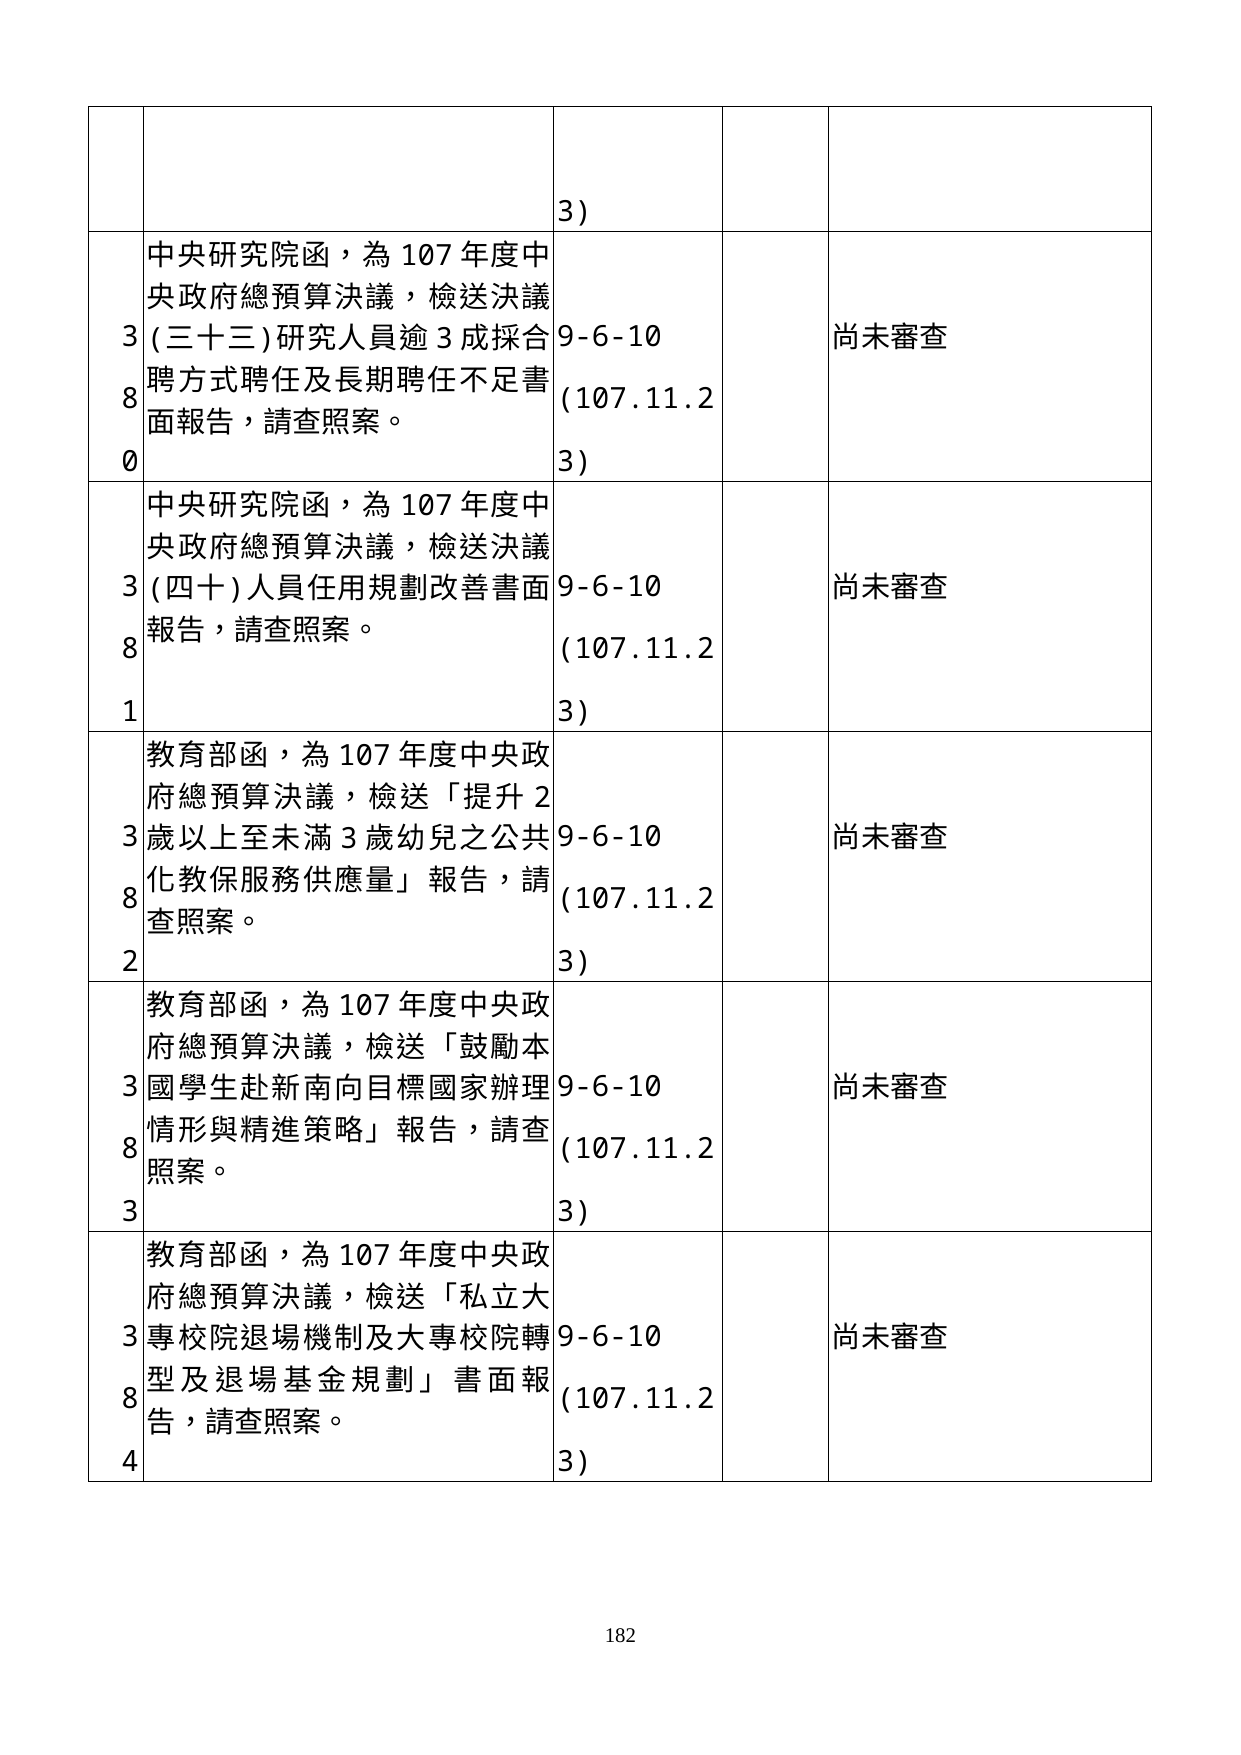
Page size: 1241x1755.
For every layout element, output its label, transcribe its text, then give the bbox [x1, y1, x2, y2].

table_cell 9-6-10 (107.11.23) [554, 232, 722, 481]
table_cell [89, 732, 143, 981]
table_cell [723, 232, 828, 481]
table_cell 9-6-10 (107.11.23) [554, 732, 722, 981]
table_cell 3) [554, 107, 722, 231]
table_cell [89, 482, 143, 731]
table_cell 尚未審查 [829, 232, 1151, 481]
table_cell 中央研究院函，為107年度中央政府總預算決議，檢送決議(三十三)研究人員逾3成採合聘方式聘任及長期聘任不足書面報告，請查照案。 [144, 232, 553, 481]
table_cell 尚未審查 [829, 982, 1151, 1231]
table_cell [723, 982, 828, 1231]
table_cell [723, 107, 828, 231]
table_cell [89, 232, 143, 481]
table_cell [723, 482, 828, 731]
table_cell 9-6-10 (107.11.23) [554, 482, 722, 731]
table_cell 中央研究院函，為107年度中央政府總預算決議，檢送決議(四十)人員任用規劃改善書面報告，請查照案。 [144, 482, 553, 731]
table_cell [89, 1232, 143, 1481]
table_cell 尚未審查 [829, 482, 1151, 731]
table_cell [89, 107, 143, 231]
table_cell 教育部函，為107年度中央政府總預算決議，檢送「提升2歲以上至未滿3歲幼兒之公共化教保服務供應量」報告，請查照案。 [144, 732, 553, 981]
table_cell [723, 732, 828, 981]
table_cell 教育部函，為107年度中央政府總預算決議，檢送「鼓勵本國學生赴新南向目標國家辦理情形與精進策略」報告，請查照案。 [144, 982, 553, 1231]
table_cell 9-6-10 (107.11.23) [554, 982, 722, 1231]
table_cell [144, 107, 553, 231]
table_cell [89, 982, 143, 1231]
table_cell [829, 107, 1151, 231]
table_cell 教育部函，為107年度中央政府總預算決議，檢送「私立大專校院退場機制及大專校院轉型及退場基金規劃」書面報告，請查照案。 [144, 1232, 553, 1481]
table_cell [723, 1232, 828, 1481]
table_cell 9-6-10 (107.11.23) [554, 1232, 722, 1481]
table_cell 尚未審查 [829, 1232, 1151, 1481]
table_cell 尚未審查 [829, 732, 1151, 981]
